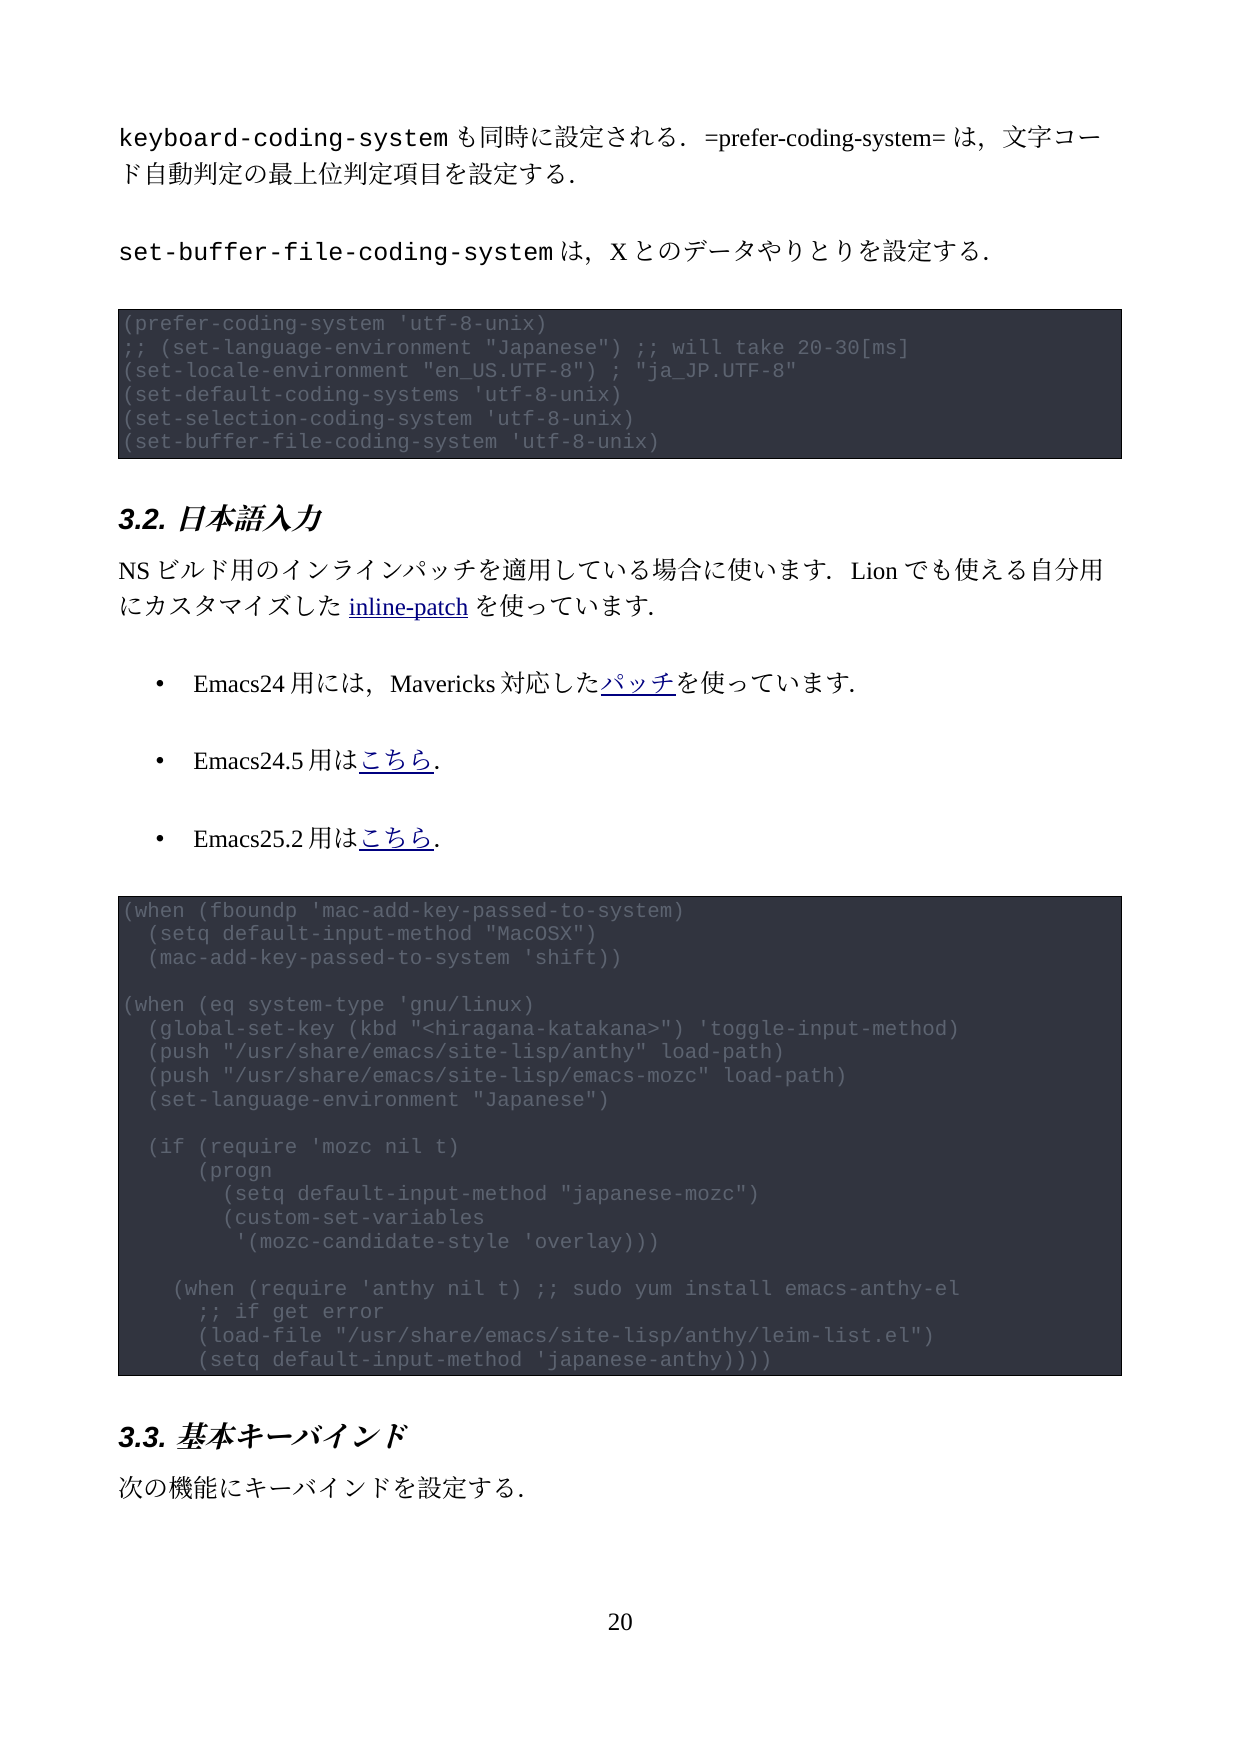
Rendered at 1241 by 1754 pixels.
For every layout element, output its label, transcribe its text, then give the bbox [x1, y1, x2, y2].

text (set-language-environment "Japanese") [119, 1085, 1121, 1108]
text (set-buffer-file-coding-system 'utf-8-unix) [119, 427, 1121, 458]
text (set-default-coding-systems 'utf-8-unix) [119, 380, 1121, 404]
subtitle 日本語入力 [118, 496, 1122, 538]
list Emacs24.5用はこちら． [156, 741, 1122, 806]
text (when (require 'anthy nil t) ;; sudo yum install emacs-anthy-el [119, 1274, 1121, 1298]
text (push "/usr/share/emacs/site-lisp/emacs-mozc" load-path) [119, 1061, 1121, 1085]
text ;; (set-language-environment "Japanese") ;; will take 20-30[ms] [119, 333, 1121, 356]
text (when (fboundp 'mac-add-key-passed-to-system) [119, 897, 1121, 919]
text (if (require 'mozc nil t) [119, 1132, 1121, 1156]
list Emacs25.2用はこちら． [156, 818, 1122, 883]
text (set-selection-coding-system 'utf-8-unix) [119, 404, 1121, 427]
text (progn [119, 1156, 1121, 1179]
text (push "/usr/share/emacs/site-lisp/anthy" load-path) [119, 1037, 1121, 1061]
text NSビルド用のインラインパッチを適用している場合に使います．Lion でも使える自分用にカスタマイズした inline-patch を使っています． [118, 551, 1122, 651]
text (set-locale-environment "en_US.UTF-8") ; "ja_JP.UTF-8" [119, 356, 1121, 380]
text keyboard-coding-system も同時に設定される．=prefer-coding-system= は，文字コード自動判定の最上位判定項目を設定する． [118, 118, 1122, 219]
text (custom-set-variables [119, 1203, 1121, 1227]
list Emacs24用には，Mavericks対応したパッチを使っています． [156, 664, 1122, 728]
text 次の機能にキーバインドを設定する． [118, 1468, 1122, 1533]
text (prefer-coding-system 'utf-8-unix) [119, 310, 1121, 333]
text (load-file "/usr/share/emacs/site-lisp/anthy/leim-list.el") [119, 1321, 1121, 1345]
text (mac-add-key-passed-to-system 'shift)) [119, 943, 1121, 967]
text (when (eq system-type 'gnu/linux) [119, 990, 1121, 1014]
text set-buffer-file-coding-system は，Xとのデータやりとりを設定する． [118, 232, 1122, 297]
text ;; if get error [119, 1298, 1121, 1321]
text (global-set-key (kbd "<hiragana-katakana>") 'toggle-input-method) [119, 1014, 1121, 1037]
text '(mozc-candidate-style 'overlay))) [119, 1227, 1121, 1250]
text (setq default-input-method 'japanese-anthy)))) [119, 1345, 1121, 1375]
text (setq default-input-method "japanese-mozc") [119, 1179, 1121, 1203]
text (setq default-input-method "MacOSX") [119, 919, 1121, 943]
subtitle 基本キーバインド [118, 1414, 1122, 1456]
